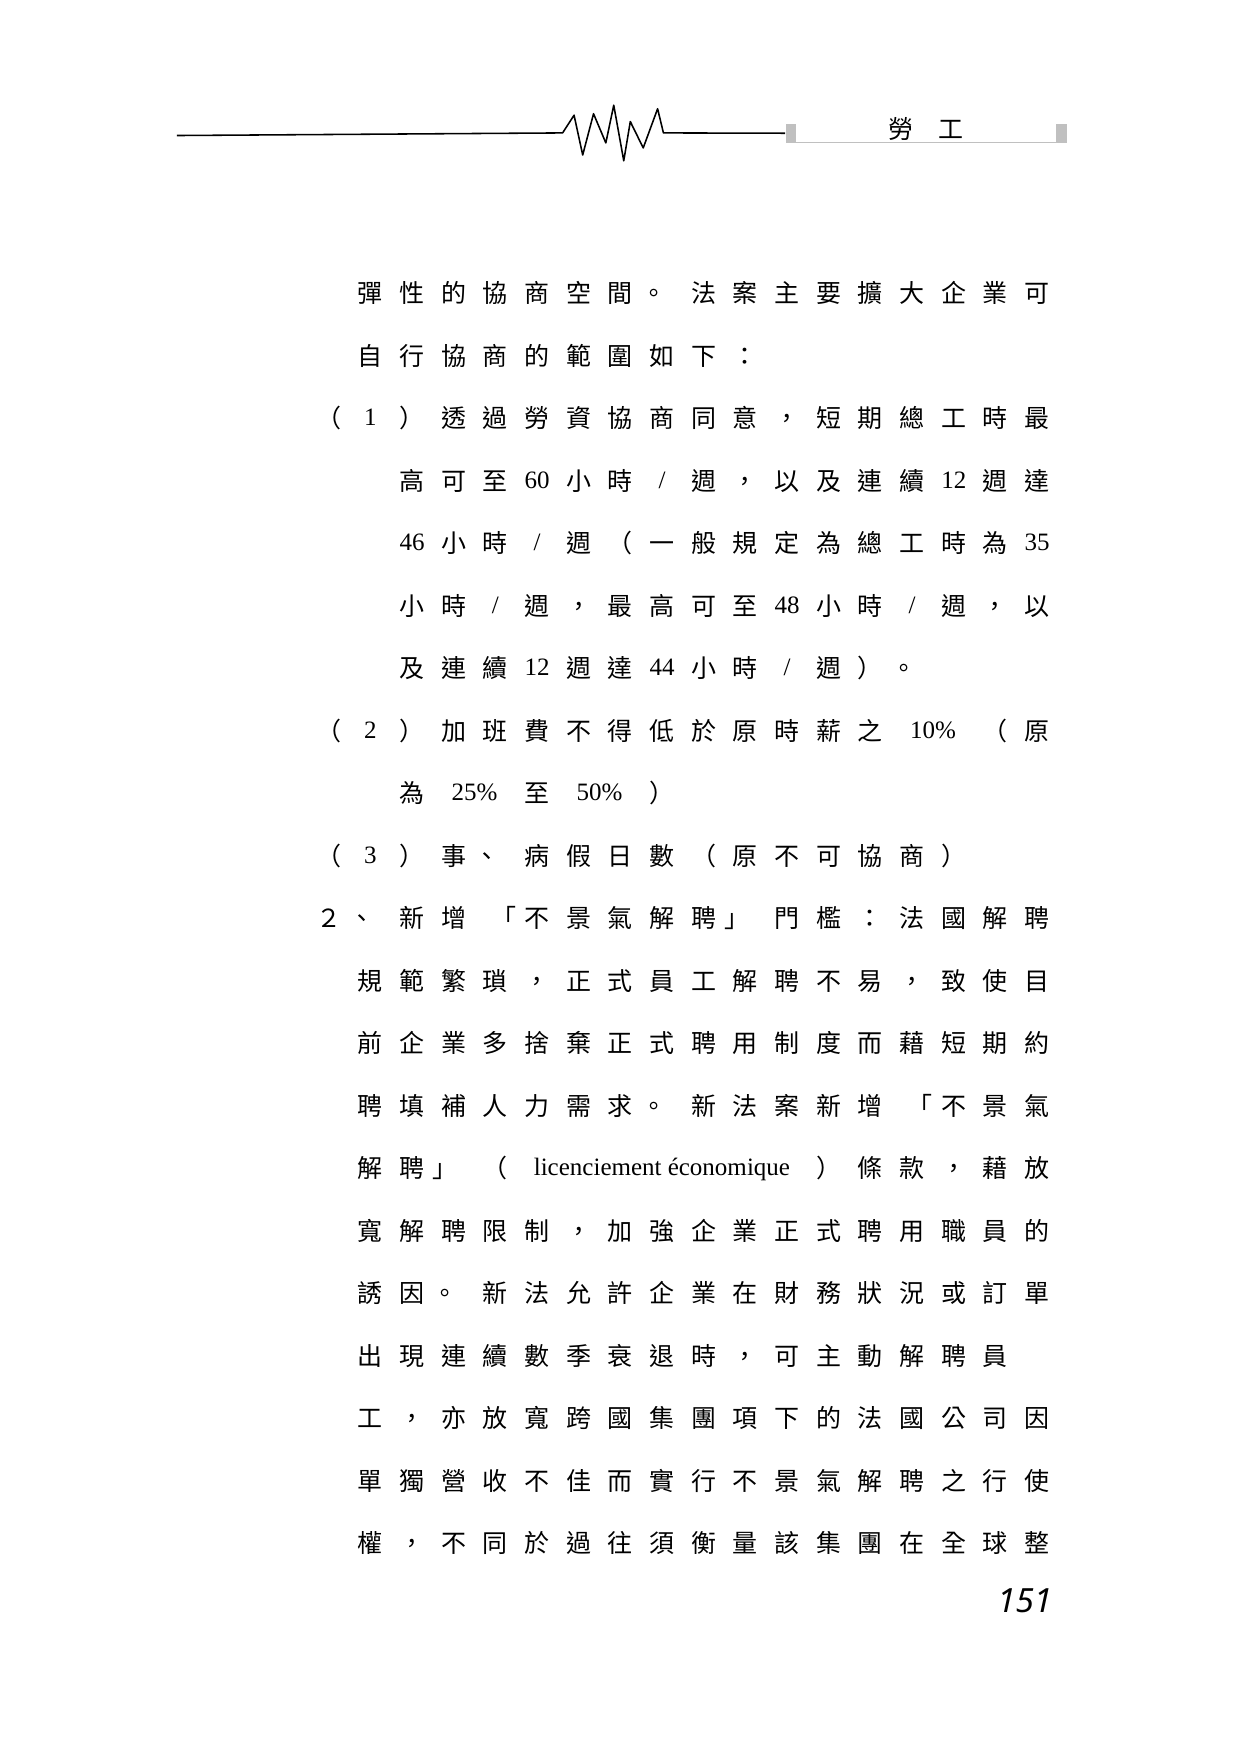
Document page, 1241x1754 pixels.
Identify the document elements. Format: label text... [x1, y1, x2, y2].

text 彈性的協商空間。法案主要擴大企業可自行協商的範圍如下： [281, 250, 1058, 375]
text （2）加班費不得低於原時薪之10%（原為25%至50%） [306, 688, 1058, 813]
text （3）事、病假日數（原不可協商） [306, 813, 1058, 875]
text ２、新增「不景氣解聘」門檻：法國解聘規範繁瑣，正式員工解聘不易，致使目前企業多捨棄正式聘用制度而藉短期約聘填補人力需求。新法案新增「不景氣解聘」（licenciement économique）條款，藉放寬解聘限制，加強企業正式聘用職員的誘因。新法允許企業在財務狀況或訂單出現連續數季衰退時，可主動解聘員工，亦放寬跨國集團項下的法國公司因單獨營收不佳而實行不景氣解聘之行使權，不同於過往須衡量該集團在全球整 [281, 875, 1058, 1563]
text （1）透過勞資協商同意，短期總工時最高可至60小時/週，以及連續12週達46小時/週（一般規定為總工時為35小時/週，最高可至48小時/週，以及連續12週達44小時/週）。 [306, 375, 1058, 688]
